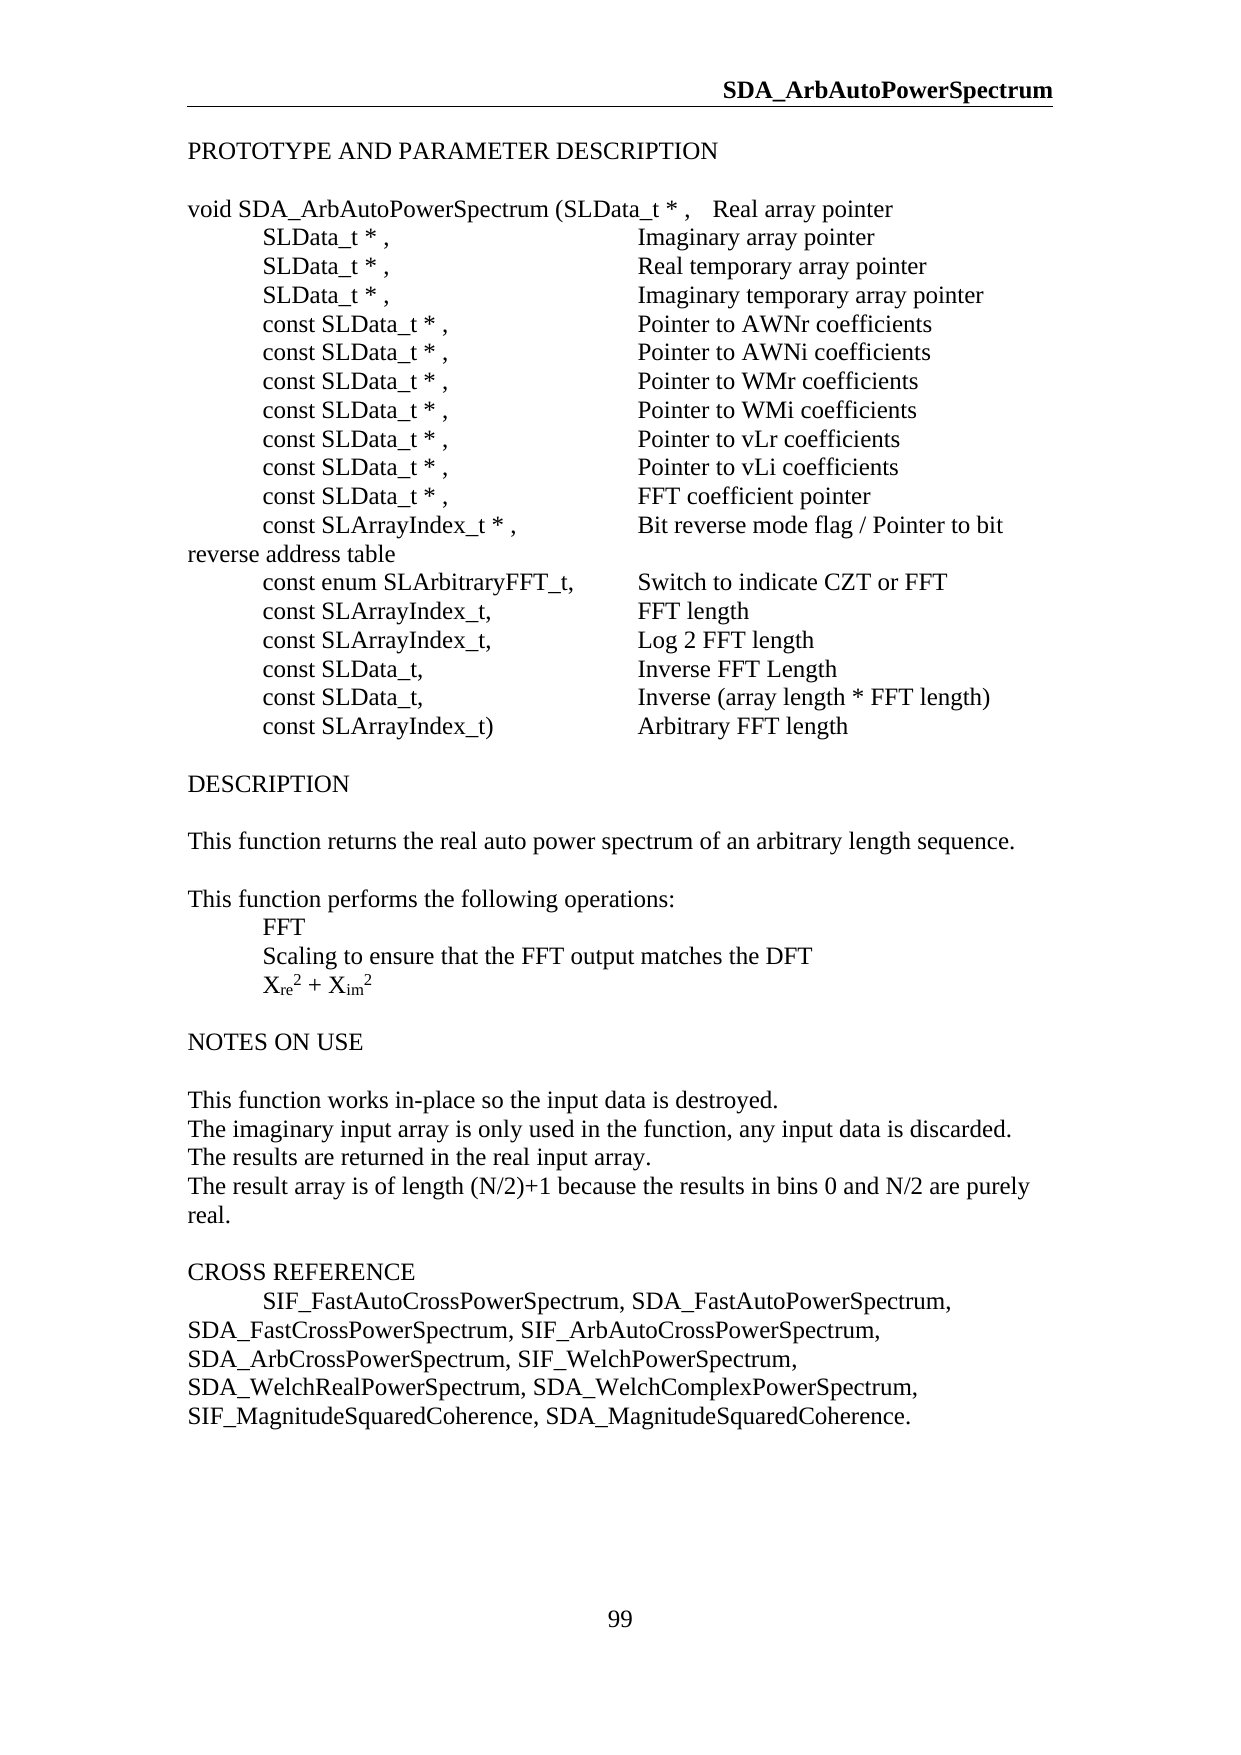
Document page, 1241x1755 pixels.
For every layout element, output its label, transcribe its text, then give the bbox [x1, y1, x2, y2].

text const SLArrayIndex_t) Arbitrary FFT length [187, 711, 1053, 740]
text const SLData_t * , Pointer to WMr coefficients [187, 366, 1053, 395]
text const SLData_t * , FFT coefficient pointer [187, 481, 1053, 510]
text const SLArrayIndex_t * , Bit reverse mode flag / Pointer to bit reverse address table [187, 510, 1053, 567]
text SIF_FastAutoCrossPowerSpectrum, SDA_FastAutoPowerSpectrum, SDA_FastCrossPowerSpectrum, SIF_ArbAutoCrossPowerSpectrum, SDA_ArbCrossPowerSpectrum, SIF_WelchPowerSpectrum, SDA_WelchRealPowerSpectrum, SDA_WelchComplexPowerSpectrum, SIF_MagnitudeSquaredCoherence, SDA_MagnitudeSquaredCoherence. [187, 1286, 1053, 1430]
text void SDA_ArbAutoPowerSpectrum (SLData_t * , Real array pointer [187, 194, 1053, 222]
text The result array is of length (N/2)+1 because the results in bins 0 and N/2 are purely real. [187, 1171, 1053, 1229]
text DESCRIPTION [187, 769, 1053, 797]
text The results are returned in the real input array. [187, 1142, 1053, 1171]
text NOTES ON USE [187, 1027, 1053, 1056]
text const SLData_t, Inverse (array length * FFT length) [187, 682, 1053, 711]
text FFT [187, 912, 1053, 941]
text The imaginary input array is only used in the function, any input data is discarded. [187, 1114, 1053, 1142]
text This function performs the following operations: [187, 884, 1053, 912]
text This function works in-place so the input data is destroyed. [187, 1085, 1053, 1114]
text const SLData_t * , Pointer to AWNr coefficients [187, 309, 1053, 337]
text const SLArrayIndex_t, FFT length [187, 596, 1053, 625]
text const SLArrayIndex_t, Log 2 FFT length [187, 625, 1053, 654]
text const SLData_t * , Pointer to vLr coefficients [187, 424, 1053, 452]
text const SLData_t * , Pointer to AWNi coefficients [187, 337, 1053, 366]
text const SLData_t * , Pointer to WMi coefficients [187, 395, 1053, 424]
text SLData_t * , Imaginary array pointer [187, 222, 1053, 251]
text Scaling to ensure that the FFT output matches the DFT [187, 941, 1053, 970]
text const enum SLArbitraryFFT_t, Switch to indicate CZT or FFT [187, 567, 1053, 596]
text This function returns the real auto power spectrum of an arbitrary length sequence. [187, 826, 1053, 855]
text SLData_t * , Imaginary temporary array pointer [187, 280, 1053, 309]
text const SLData_t, Inverse FFT Length [187, 654, 1053, 682]
text const SLData_t * , Pointer to vLi coefficients [187, 452, 1053, 481]
text SLData_t * , Real temporary array pointer [187, 251, 1053, 280]
text CROSS REFERENCE [187, 1257, 1053, 1286]
text PROTOTYPE AND PARAMETER DESCRIPTION [187, 136, 1053, 165]
subtitle SDA_ArbAutoPowerSpectrum [187, 75, 1053, 106]
text Xre2 + Xim2 [187, 970, 1053, 999]
